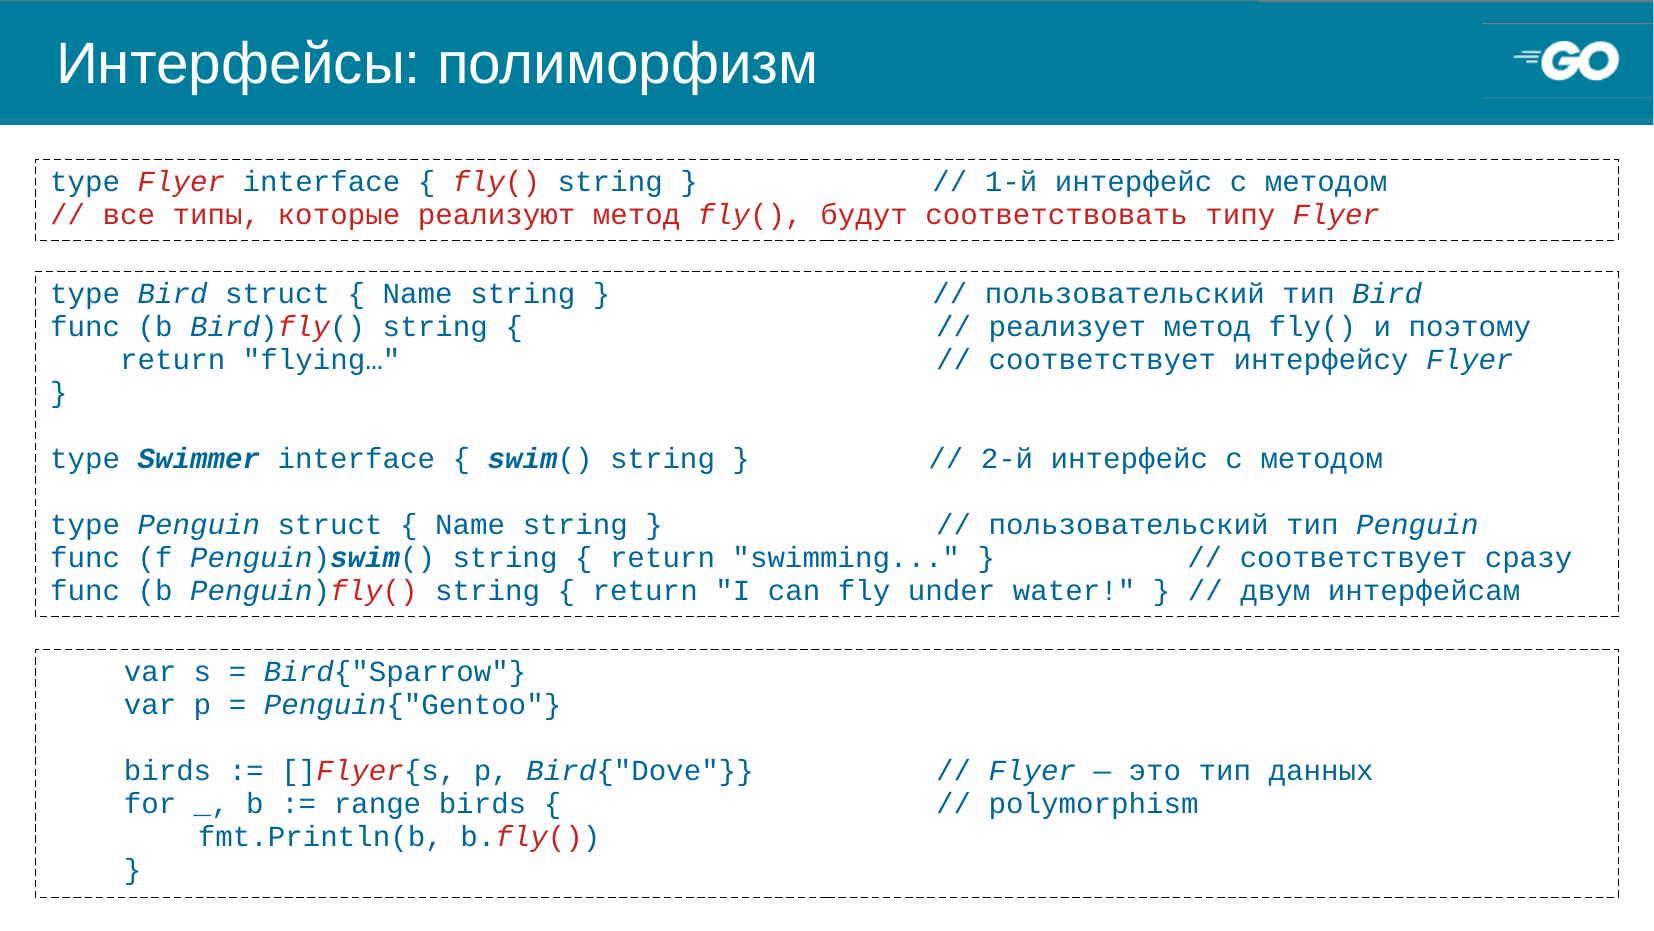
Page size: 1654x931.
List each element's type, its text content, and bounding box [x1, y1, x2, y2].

text_box type Bird struct { Name string } // пользовательский тип Bird func (b Bird)fly() string { // реализует метод fly() и поэтому return "flying…" // соответствует интерфейсу Flyer } type Swimmer interface { swim() string } // 2-й интерфейс с методом type Penguin struct { Name string } // пользовательский тип Penguin func (f Penguin)swim() string { return "swimming..." } // соответствует сразу func (b Penguin)fly() string { return "I can fly under water!" } // двум интерфейсам [35, 271, 1619, 617]
text_box type Flyer interface { fly() string } // 1-й интерфейс с методом // все типы, которые реализуют метод fly(), будут соответствовать типу Flyer [35, 159, 1619, 241]
picture [1542, 41, 1619, 81]
text_box var s = Bird{"Sparrow"} var p = Penguin{"Gentoo"} birds := []Flyer{s, p, Bird{"Dove"}} // Flyer — это тип данных for _, b := range birds { // polymorphism fmt.Println(b, b.fly()) } [35, 649, 1619, 898]
text_box Интерфейсы: полиморфизм [41, 23, 1495, 104]
